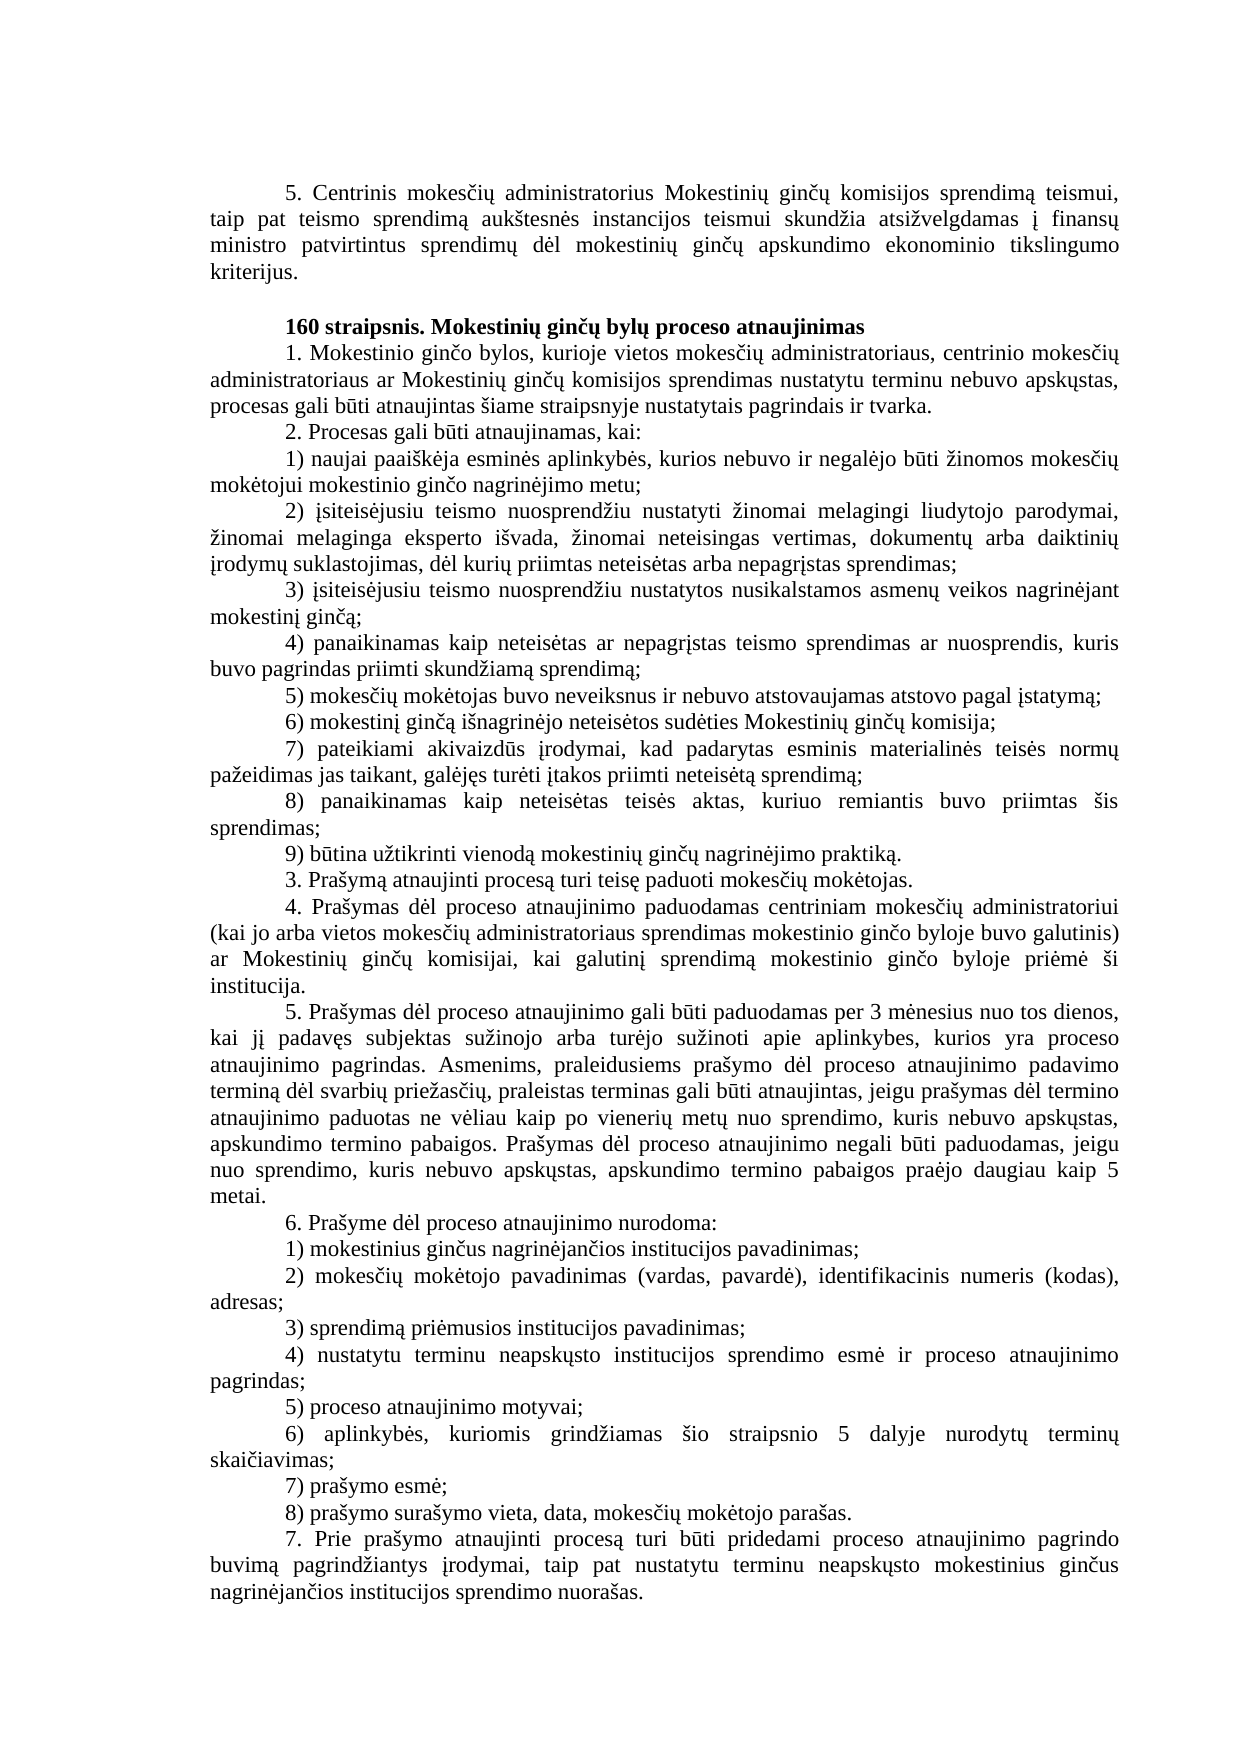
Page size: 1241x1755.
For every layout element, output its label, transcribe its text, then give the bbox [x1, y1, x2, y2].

text 5. Prašymas dėl proceso atnaujinimo gali būti paduodamas per 3 mėnesius nuo tos dienos, kai jį padavęs subjektas sužinojo arba turėjo sužinoti apie aplinkybes, kurios yra proceso atnaujinimo pagrindas. Asmenims, praleidusiems prašymo dėl proceso atnaujinimo padavimo terminą dėl svarbių priežasčių, praleistas terminas gali būti atnaujintas, jeigu prašymas dėl termino atnaujinimo paduotas ne vėliau kaip po vienerių metų nuo sprendimo, kuris nebuvo apskųstas, apskundimo termino pabaigos. Prašymas dėl proceso atnaujinimo negali būti paduodamas, jeigu nuo sprendimo, kuris nebuvo apskųstas, apskundimo termino pabaigos praėjo daugiau kaip 5 metai. [210, 998, 1120, 1209]
text 5. Centrinis mokesčių administratorius Mokestinių ginčų komisijos sprendimą teismui, taip pat teismo sprendimą aukštesnės instancijos teismui skundžia atsižvelgdamas į finansų ministro patvirtintus sprendimų dėl mokestinių ginčų apskundimo ekonominio tikslingumo kriterijus. [210, 179, 1120, 284]
text 9) būtina užtikrinti vienodą mokestinių ginčų nagrinėjimo praktiką. [210, 840, 1120, 866]
text 5) proceso atnaujinimo motyvai; [210, 1393, 1120, 1420]
text 1) naujai paaiškėja esminės aplinkybės, kurios nebuvo ir negalėjo būti žinomos mokesčių mokėtojui mokestinio ginčo nagrinėjimo metu; [210, 445, 1120, 497]
text 6. Prašyme dėl proceso atnaujinimo nurodoma: [210, 1209, 1120, 1235]
text 3. Prašymą atnaujinti procesą turi teisę paduoti mokesčių mokėtojas. [210, 866, 1120, 893]
text 4) nustatytu terminu neapskųsto institucijos sprendimo esmė ir proceso atnaujinimo pagrindas; [210, 1341, 1120, 1393]
text 1. Mokestinio ginčo bylos, kurioje vietos mokesčių administratoriaus, centrinio mokesčių administratoriaus ar Mokestinių ginčų komisijos sprendimas nustatytu terminu nebuvo apskųstas, procesas gali būti atnaujintas šiame straipsnyje nustatytais pagrindais ir tvarka. [210, 339, 1120, 418]
text 7. Prie prašymo atnaujinti procesą turi būti pridedami proceso atnaujinimo pagrindo buvimą pagrindžiantys įrodymai, taip pat nustatytu terminu neapskųsto mokestinius ginčus nagrinėjančios institucijos sprendimo nuorašas. [210, 1525, 1120, 1604]
text 4) panaikinamas kaip neteisėtas ar nepagrįstas teismo sprendimas ar nuosprendis, kuris buvo pagrindas priimti skundžiamą sprendimą; [210, 629, 1120, 682]
text 1) mokestinius ginčus nagrinėjančios institucijos pavadinimas; [210, 1235, 1120, 1262]
text 160 straipsnis. Mokestinių ginčų bylų proceso atnaujinimas [210, 313, 1120, 339]
text 6) mokestinį ginčą išnagrinėjo neteisėtos sudėties Mokestinių ginčų komisija; [210, 708, 1120, 734]
text 2) mokesčių mokėtojo pavadinimas (vardas, pavardė), identifikacinis numeris (kodas), adresas; [210, 1262, 1120, 1314]
text 2) įsiteisėjusiu teismo nuosprendžiu nustatyti žinomai melagingi liudytojo parodymai, žinomai melaginga eksperto išvada, žinomai neteisingas vertimas, dokumentų arba daiktinių įrodymų suklastojimas, dėl kurių priimtas neteisėtas arba nepagrįstas sprendimas; [210, 497, 1120, 576]
text 3) sprendimą priėmusios institucijos pavadinimas; [210, 1314, 1120, 1341]
text 2. Procesas gali būti atnaujinamas, kai: [210, 418, 1120, 445]
text 3) įsiteisėjusiu teismo nuosprendžiu nustatytos nusikalstamos asmenų veikos nagrinėjant mokestinį ginčą; [210, 576, 1120, 629]
text 8) prašymo surašymo vieta, data, mokesčių mokėtojo parašas. [210, 1499, 1120, 1525]
text 4. Prašymas dėl proceso atnaujinimo paduodamas centriniam mokesčių administratoriui (kai jo arba vietos mokesčių administratoriaus sprendimas mokestinio ginčo byloje buvo galutinis) ar Mokestinių ginčų komisijai, kai galutinį sprendimą mokestinio ginčo byloje priėmė ši institucija. [210, 893, 1120, 998]
text 6) aplinkybės, kuriomis grindžiamas šio straipsnio 5 dalyje nurodytų terminų skaičiavimas; [210, 1420, 1120, 1472]
text 5) mokesčių mokėtojas buvo neveiksnus ir nebuvo atstovaujamas atstovo pagal įstatymą; [210, 682, 1120, 708]
text 7) pateikiami akivaizdūs įrodymai, kad padarytas esminis materialinės teisės normų pažeidimas jas taikant, galėjęs turėti įtakos priimti neteisėtą sprendimą; [210, 734, 1120, 787]
text 8) panaikinamas kaip neteisėtas teisės aktas, kuriuo remiantis buvo priimtas šis sprendimas; [210, 787, 1120, 840]
text 7) prašymo esmė; [210, 1472, 1120, 1499]
